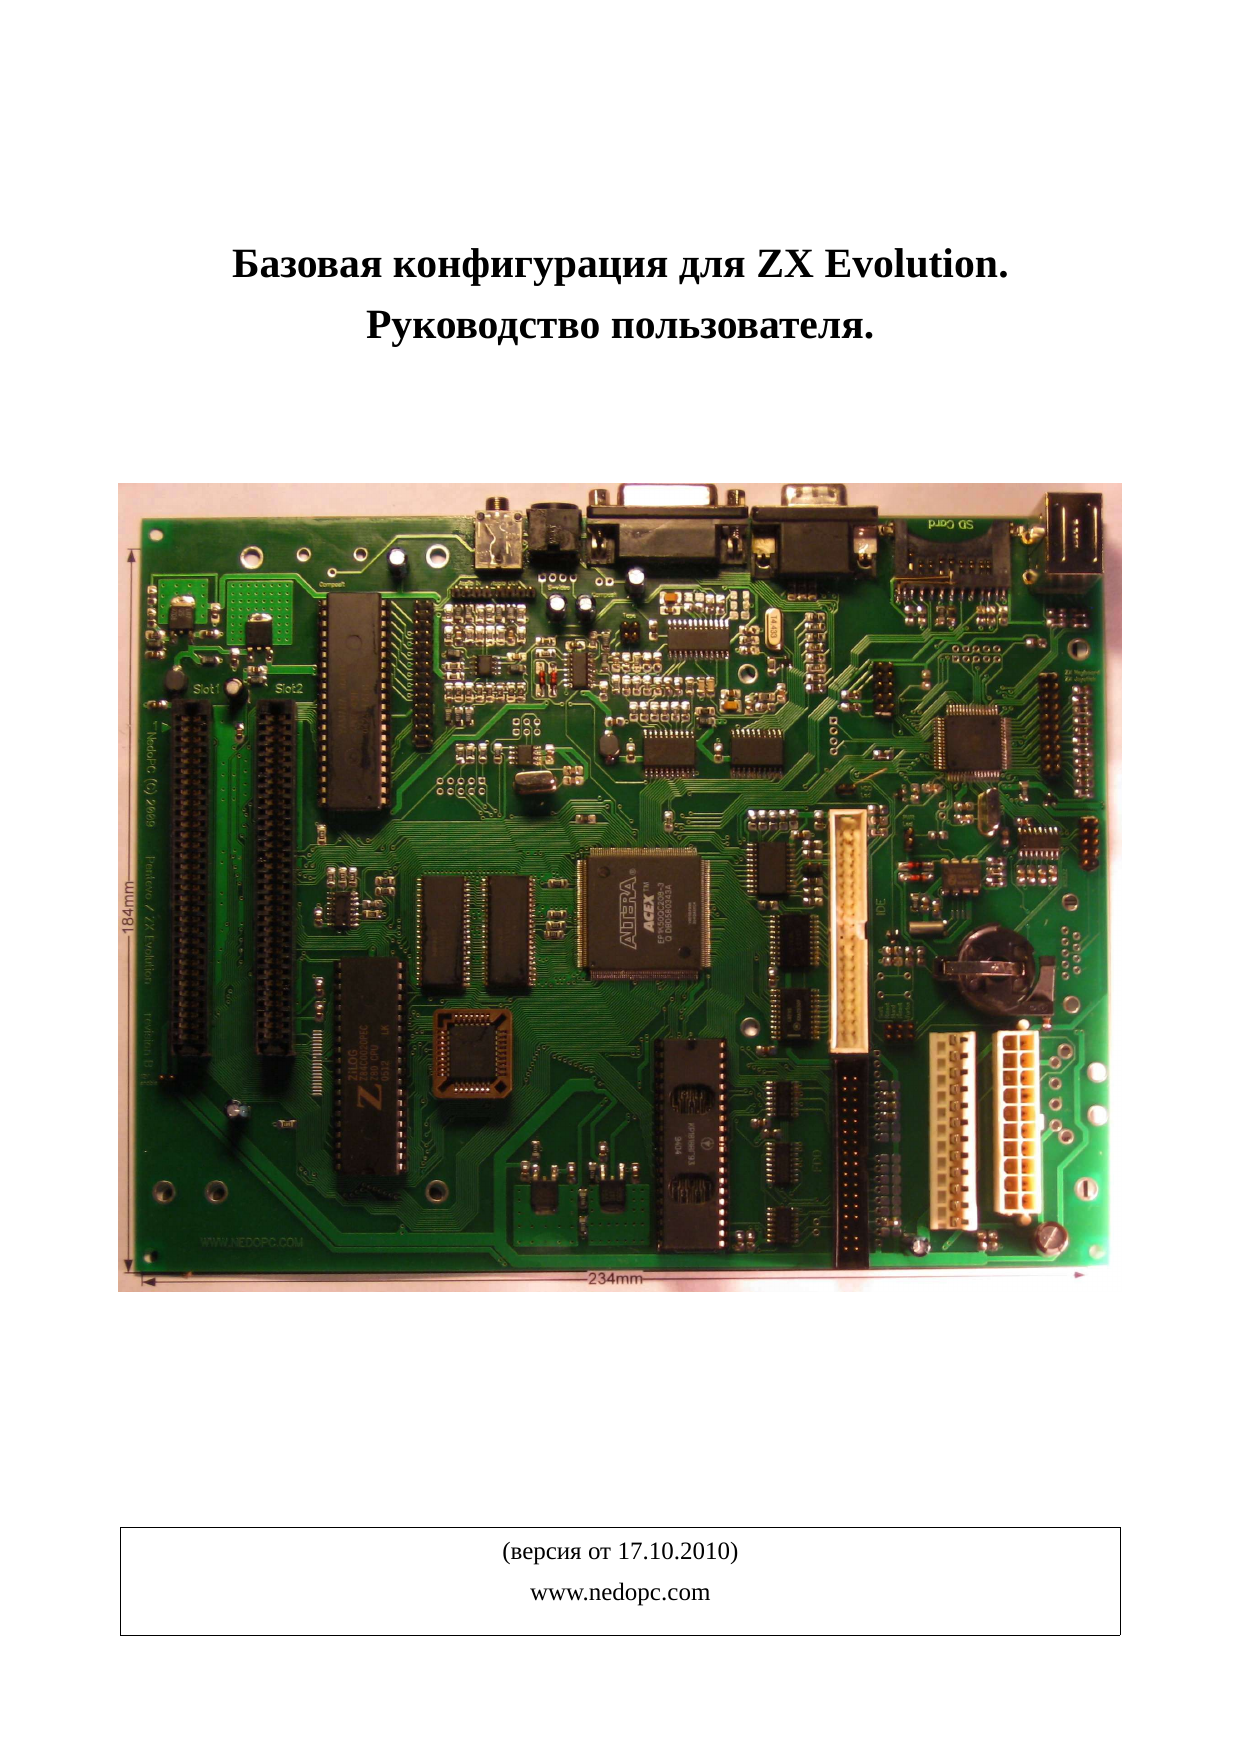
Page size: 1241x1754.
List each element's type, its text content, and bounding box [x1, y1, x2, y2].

text www.nedopc.com [129, 1577, 1111, 1606]
picture [118, 483, 1122, 1292]
text Руководство пользователя. [118, 299, 1122, 347]
text (версия от 17.10.2010) [129, 1536, 1111, 1565]
text Базовая конфигурация для ZX Evolution. [118, 239, 1122, 287]
